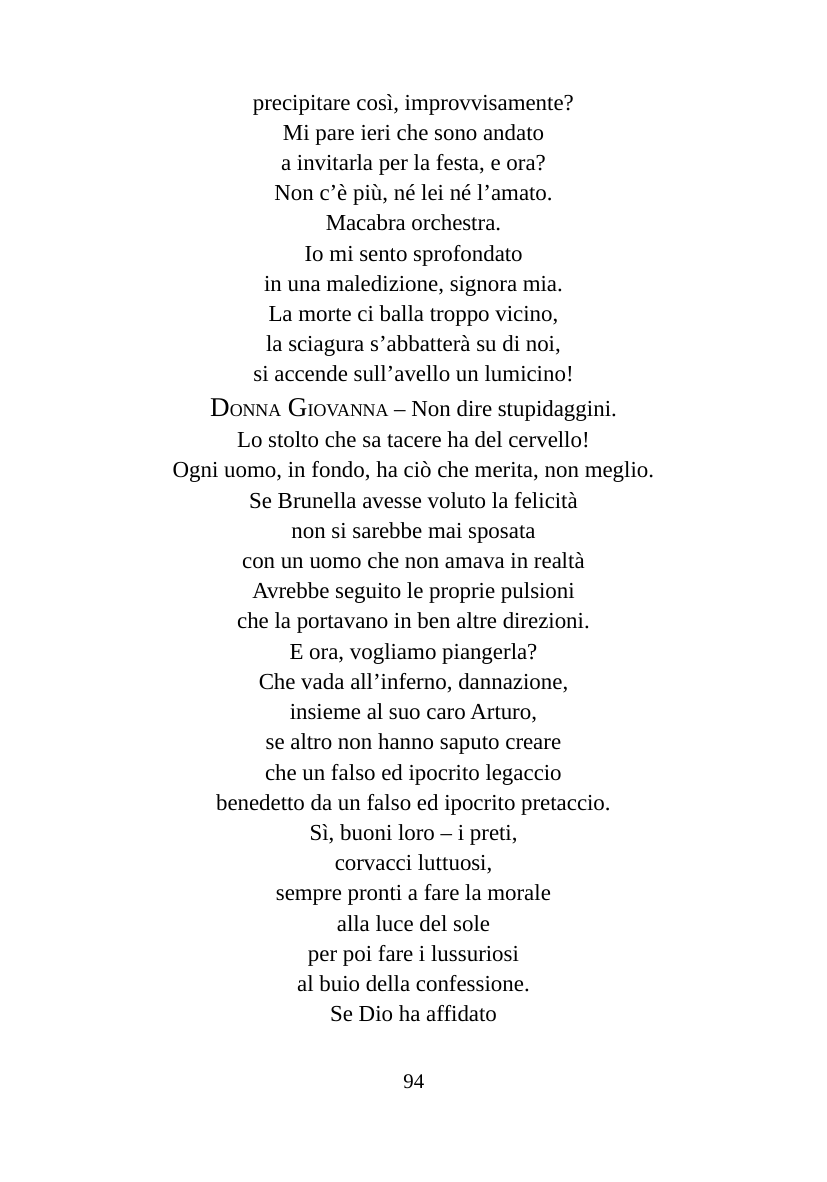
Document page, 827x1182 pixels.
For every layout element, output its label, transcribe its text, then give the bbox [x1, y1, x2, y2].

text Non c’è più, né lei né l’amato. [88, 179, 738, 206]
text in una maledizione, signora mia. [88, 270, 738, 296]
text al buio della confessione. [88, 970, 738, 996]
text per poi fare i lussuriosi [88, 940, 738, 966]
text Sì, buoni loro – i preti, [88, 819, 738, 845]
text Ogni uomo, in fondo, ha ciò che merita, non meglio. [88, 457, 738, 483]
text corvacci luttuosi, [88, 849, 738, 876]
text Se Brunella avesse voluto la felicità [88, 487, 738, 513]
text insieme al suo caro Arturo, [88, 698, 738, 724]
text non si sarebbe mai sposata [88, 517, 738, 543]
text Avrebbe seguito le proprie pulsioni [88, 577, 738, 604]
text con un uomo che non amava in realtà [88, 547, 738, 573]
text Io mi sento sprofondato [88, 239, 738, 266]
text benedetto da un falso ed ipocrito pretaccio. [88, 789, 738, 815]
text si accende sull’avello un lumicino! [88, 360, 738, 387]
text Macabra orchestra. [88, 209, 738, 236]
text Donna Giovanna – Non dire stupidaggini. [88, 391, 738, 422]
text E ora, vogliamo piangerla? [88, 638, 738, 664]
text che un falso ed ipocrito legaccio [88, 759, 738, 785]
text Lo stolto che sa tacere ha del cervello! [88, 426, 738, 453]
text la sciagura s’abbatterà su di noi, [88, 330, 738, 357]
text precipitare così, improvvisamente? [88, 88, 738, 115]
text a invitarla per la festa, e ora? [88, 149, 738, 175]
text Se Dio ha affidato [88, 1000, 738, 1027]
text La morte ci balla troppo vicino, [88, 300, 738, 326]
text sempre pronti a fare la morale [88, 879, 738, 906]
text che la portavano in ben altre direzioni. [88, 608, 738, 634]
text Mi pare ieri che sono andato [88, 119, 738, 145]
text se altro non hanno saputo creare [88, 728, 738, 755]
text alla luce del sole [88, 910, 738, 936]
text Che vada all’inferno, dannazione, [88, 668, 738, 694]
